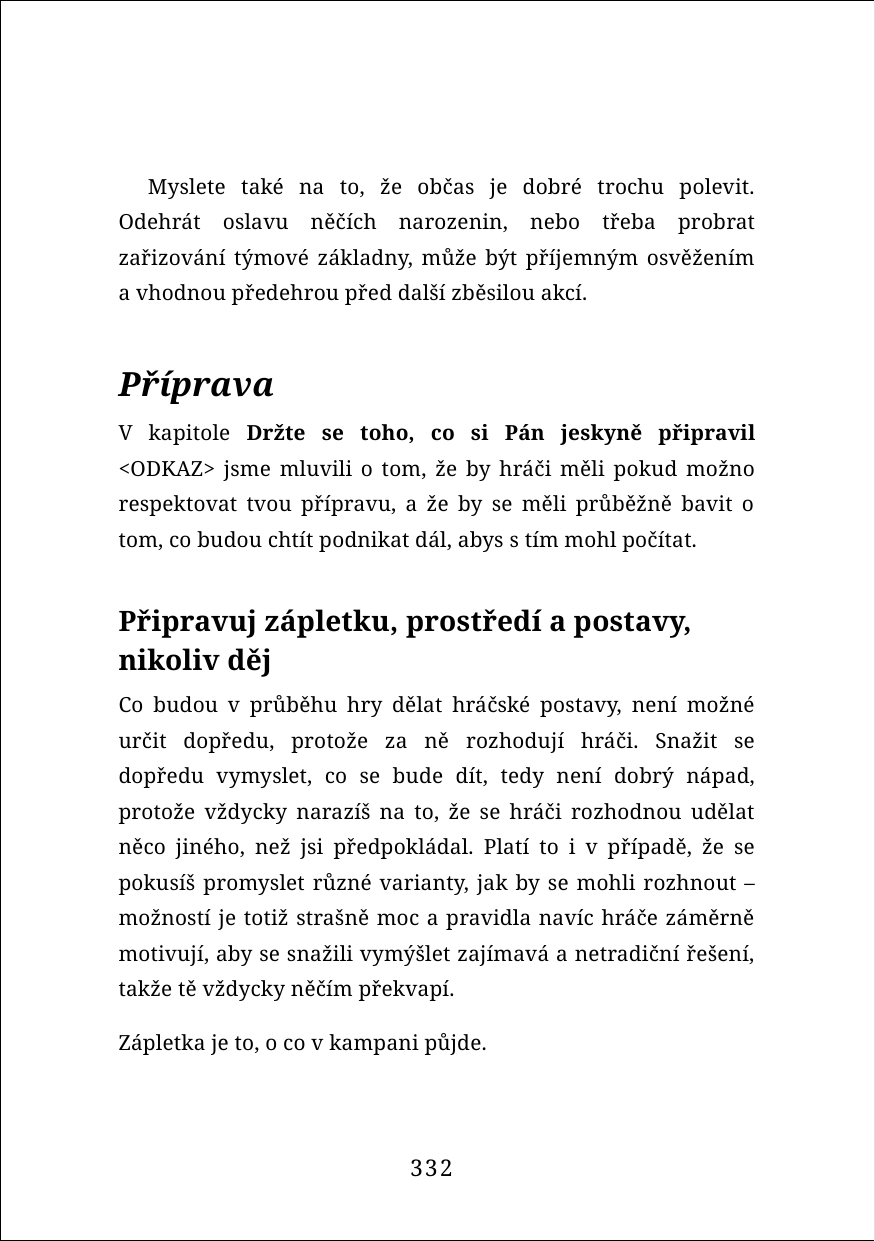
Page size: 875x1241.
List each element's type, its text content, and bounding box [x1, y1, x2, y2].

subtitle Připravuj zápletku, prostředí a postavy, nikoliv děj [118, 602, 756, 678]
subtitle Příprava [118, 361, 756, 407]
text Co budou v průběhu hry dělat hráčské postavy, není možné určit dopředu, protože za ně rozhodují hráči. Snažit se dopředu vymyslet, co se bude dít, tedy není dobrý nápad, protože vždycky narazíš na to, že se hráči rozhodnou udělat něco jiného, než jsi předpokládal. Platí to i v případě, že se pokusíš promyslet různé varianty, jak by se mohli rozhnout – možností je totiž strašně moc a pravidla navíc hráče záměrně motivují, aby se snažili vymýšlet zajímavá a netradiční řešení, takže tě vždycky něčím překvapí. [118, 690, 756, 1003]
text Zápletka je to, o co v kampani půjde. [118, 1028, 756, 1056]
text Myslete také na to, že občas je dobré trochu polevit. Odehrát oslavu něčích narozenin, nebo třeba probrat zařizování týmové základny, může být příjemným osvěžením a vhodnou předehrou před další zběsilou akcí. [118, 172, 756, 307]
text V kapitole Držte se toho, co si Pán jeskyně připravil <ODKAZ> jsme mluvili o tom, že by hráči měli pokud možno respektovat tvou přípravu, a že by se měli průběžně bavit o tom, co budou chtít podnikat dál, abys s tím mohl počítat. [118, 418, 756, 553]
